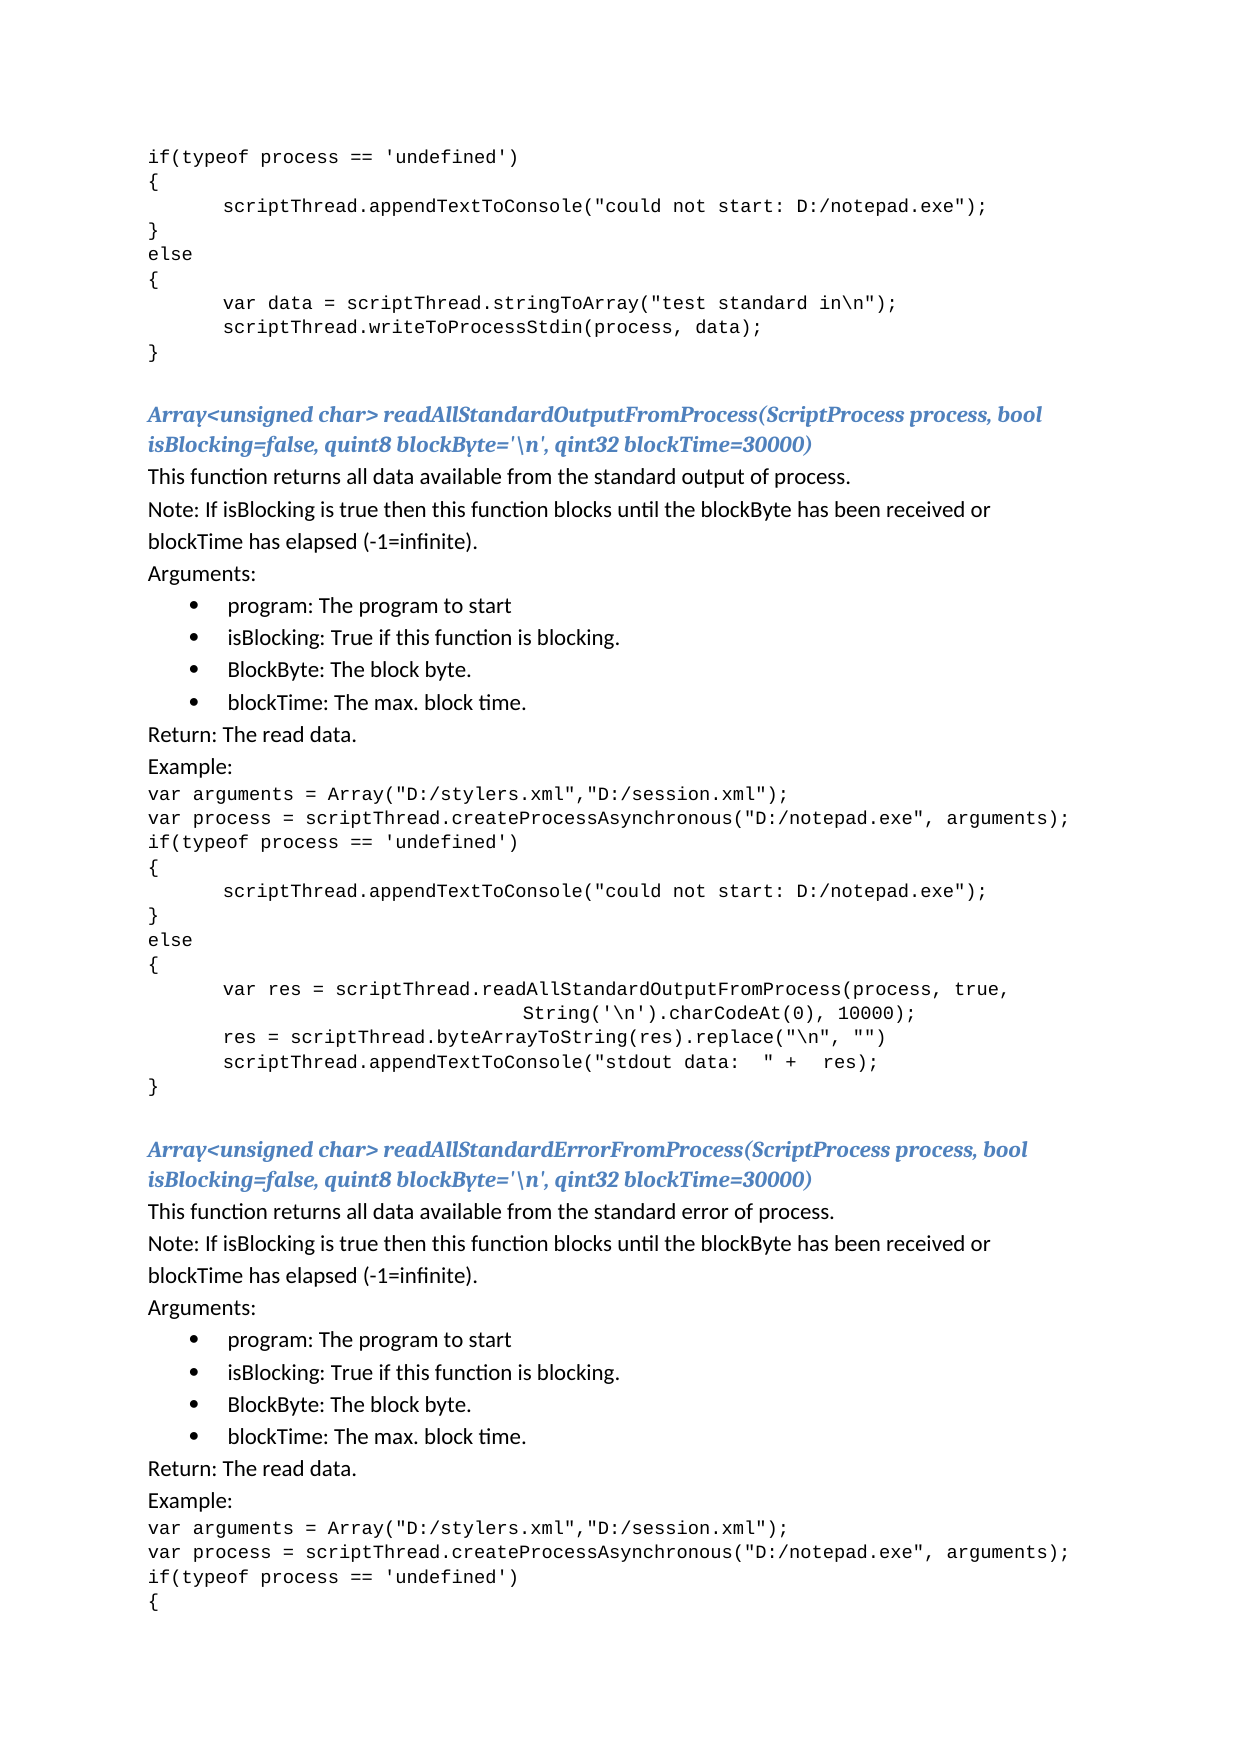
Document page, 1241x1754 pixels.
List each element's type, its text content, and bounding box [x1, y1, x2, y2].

text Return: The read data. [148, 720, 1093, 748]
text if(typeof process == 'undefined') [148, 148, 1093, 169]
text { [148, 172, 1093, 193]
text } [148, 1077, 1093, 1098]
text var data = scriptThread.stringToArray("test standard in\n"); [148, 294, 1093, 315]
subtitle Array<unsigned char> readAllStandardOutputFromProcess(ScriptProcess process, bool isBlocking=false, quint8 blockByte='\n', qint32 blockTime=30000) [148, 402, 1093, 459]
text Example: [148, 1486, 1093, 1514]
text scriptThread.appendTextToConsole("stdout data: " + res); [148, 1052, 1093, 1074]
text } [148, 221, 1093, 242]
text Example: [148, 752, 1093, 780]
text Note: If isBlocking is true then this function blocks until the blockByte has been received or [148, 495, 1093, 523]
subtitle Array<unsigned char> readAllStandardErrorFromProcess(ScriptProcess process, bool isBlocking=false, quint8 blockByte='\n', qint32 blockTime=30000) [148, 1136, 1093, 1193]
list blockTime: The max. block time. [190, 1422, 1093, 1450]
text else [148, 931, 1093, 952]
list program: The program to start [190, 591, 1093, 619]
list BlockByte: The block byte. [190, 1390, 1093, 1418]
text } [148, 343, 1093, 364]
text { [148, 269, 1093, 291]
text scriptThread.appendTextToConsole("could not start: D:/notepad.exe"); [148, 196, 1093, 218]
text { [148, 857, 1093, 879]
list isBlocking: True if this function is blocking. [190, 623, 1093, 651]
text res = scriptThread.byteArrayToString(res).replace("\n", "") [148, 1028, 1093, 1049]
text Note: If isBlocking is true then this function blocks until the blockByte has been received or [148, 1229, 1093, 1257]
list BlockByte: The block byte. [190, 656, 1093, 684]
text { [148, 955, 1093, 976]
text This function returns all data available from the standard output of process. [148, 462, 1093, 491]
text var process = scriptThread.createProcessAsynchronous("D:/notepad.exe", arguments); [148, 809, 1093, 830]
text if(typeof process == 'undefined') [148, 1567, 1093, 1589]
text scriptThread.writeToProcessStdin(process, data); [148, 318, 1093, 339]
text } [148, 906, 1093, 927]
list blockTime: The max. block time. [190, 688, 1093, 716]
text else [148, 245, 1093, 266]
text This function returns all data available from the standard error of process. [148, 1197, 1093, 1225]
text { [148, 1592, 1093, 1613]
text Arguments: [148, 559, 1093, 587]
text blockTime has elapsed (-1=infinite). [148, 1261, 1093, 1289]
text var process = scriptThread.createProcessAsynchronous("D:/notepad.exe", arguments); [148, 1543, 1093, 1564]
text scriptThread.appendTextToConsole("could not start: D:/notepad.exe"); [148, 882, 1093, 903]
text Return: The read data. [148, 1454, 1093, 1482]
text Arguments: [148, 1293, 1093, 1321]
text var arguments = Array("D:/stylers.xml","D:/session.xml"); [148, 784, 1093, 806]
text var arguments = Array("D:/stylers.xml","D:/session.xml"); [148, 1519, 1093, 1540]
text var res = scriptThread.readAllStandardOutputFromProcess(process, true, String('\n').charCodeAt(0), 10000); [148, 979, 1093, 1025]
list program: The program to start [190, 1326, 1093, 1353]
list isBlocking: True if this function is blocking. [190, 1358, 1093, 1386]
text if(typeof process == 'undefined') [148, 833, 1093, 854]
text blockTime has elapsed (-1=infinite). [148, 527, 1093, 555]
